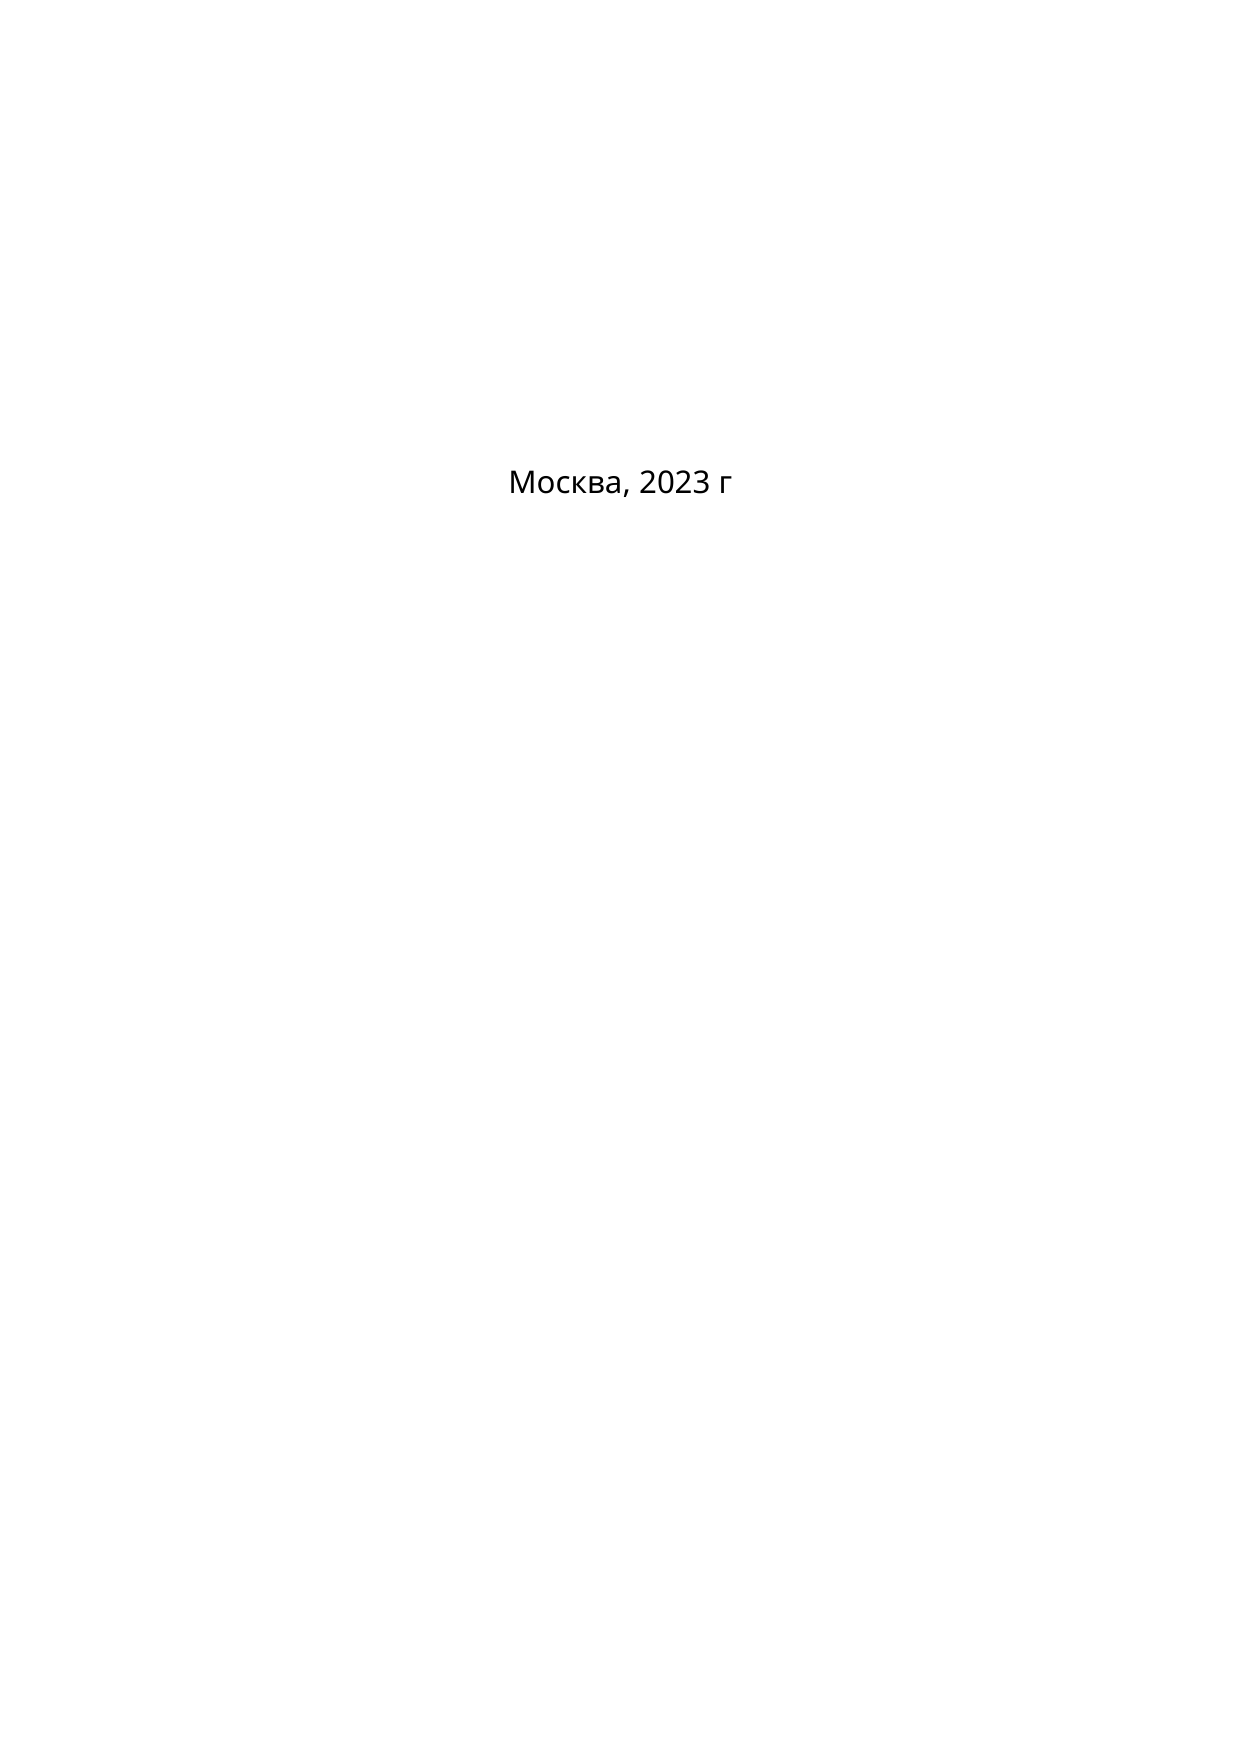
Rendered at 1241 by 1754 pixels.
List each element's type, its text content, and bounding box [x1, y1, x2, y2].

text Москва, 2023 г [118, 460, 1122, 503]
